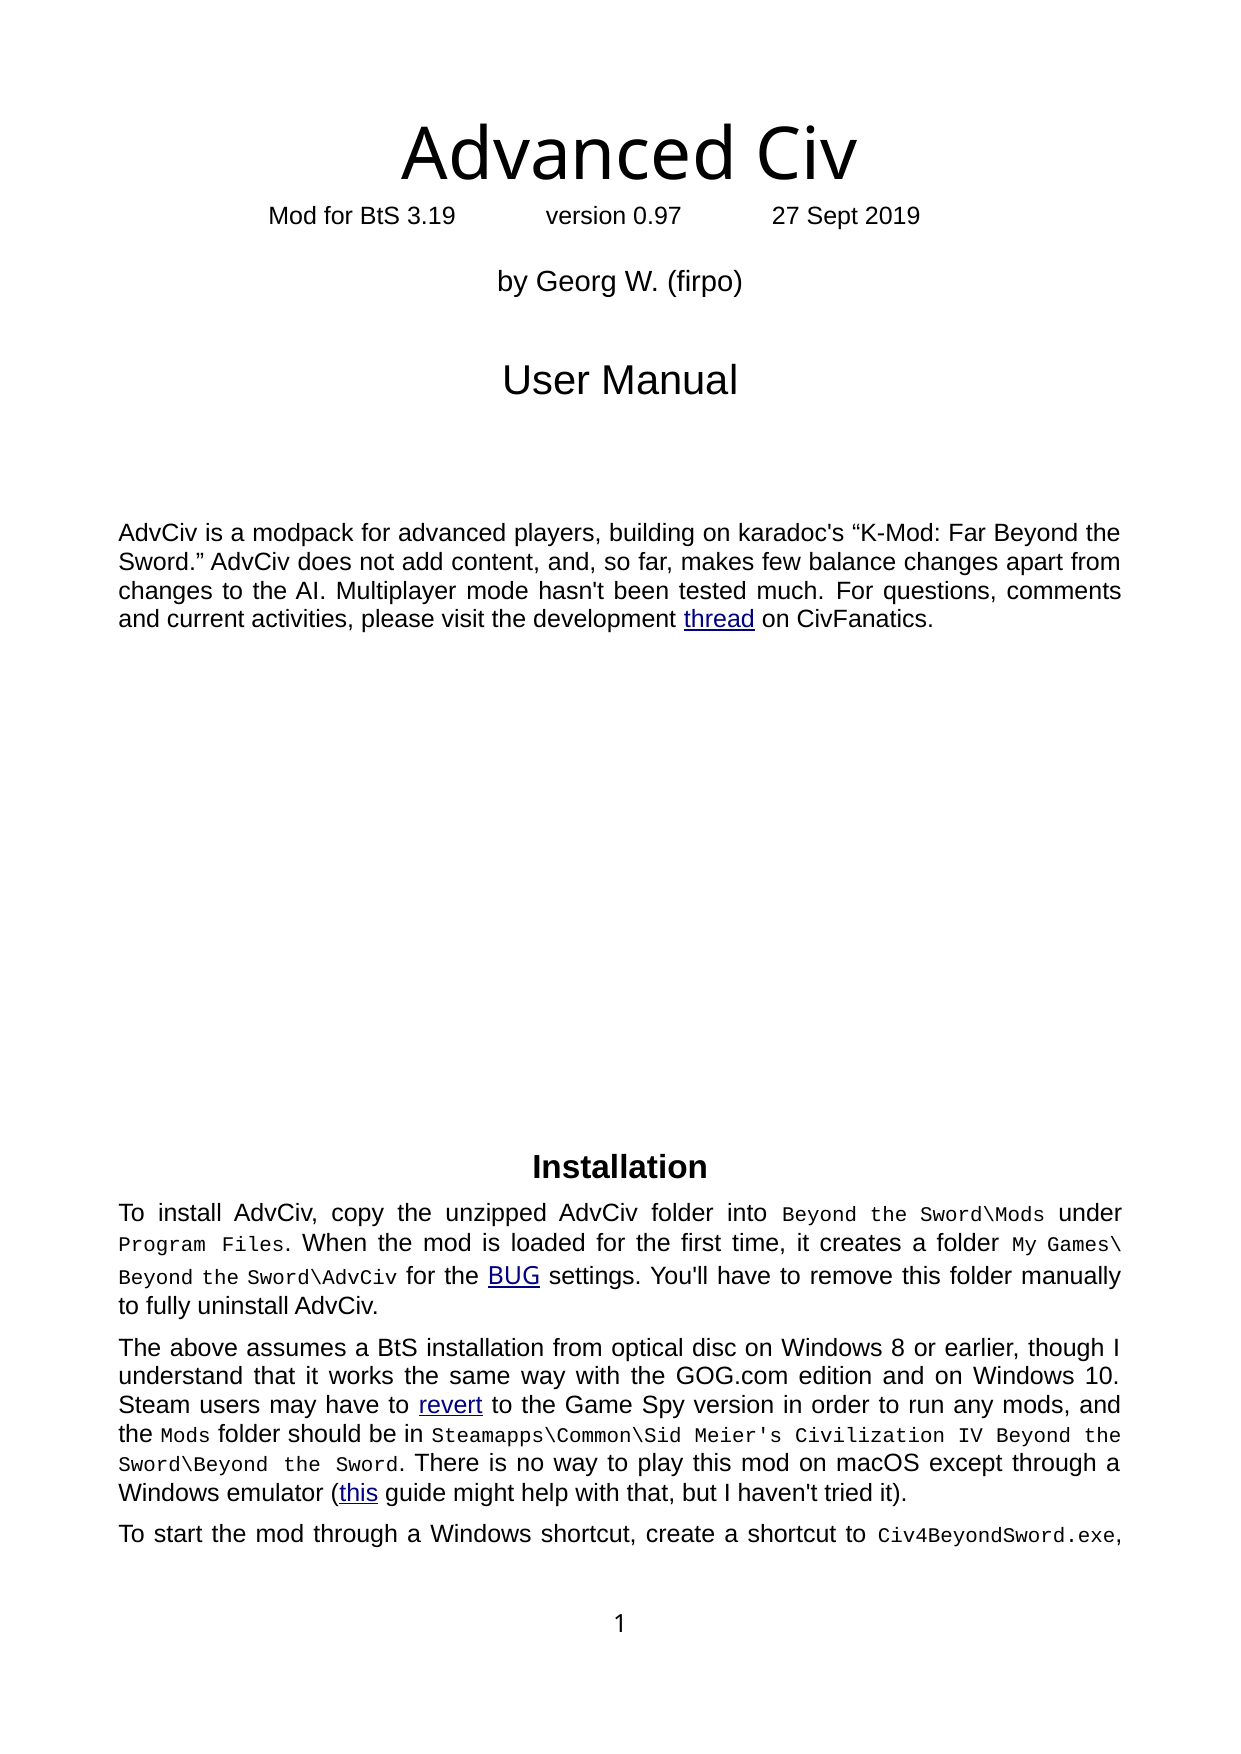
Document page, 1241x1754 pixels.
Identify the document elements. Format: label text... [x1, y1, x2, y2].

text The above assumes a BtS installation from optical disc on Windows 8 or earlier, though I understand that it works the same way with the GOG.com edition and on Windows 10. Steam users may have to revert to the Game Spy version in order to run any mods, and the Mods folder should be in Steamapps\Common\Sid Meier's Civilization IV Beyond the Sword\Beyond the Sword. There is no way to play this mod on macOS except through a Windows emulator (this guide might help with that, but I haven't tried it). [118, 1332, 1122, 1507]
text by Georg W. (firpo) [118, 264, 1122, 298]
subtitle Installation [118, 1147, 1122, 1185]
text AdvCiv is a modpack for advanced players, building on karadoc's “K-Mod: Far Beyond the Sword.” AdvCiv does not add content, and, so far, makes few balance changes apart from changes to the AI. Multiplayer mode hasn't been tested much. For questions, comments and current activities, please visit the development thread on CivFanatics. [118, 518, 1122, 633]
text Mod for BtS 3.19 version 0.97 27 Sept 2019 [118, 201, 1122, 229]
text User Manual [118, 355, 1122, 403]
text To start the mod through a Windows shortcut, create a shortcut to Civ4BeyondSword.exe, [118, 1519, 1122, 1549]
text To install AdvCiv, copy the unzipped AdvCiv folder into Beyond the Sword\Mods under Program Files. When the mod is loaded for the first time, it creates a folder My Games\Beyond the Sword\AdvCiv for the BUG settings. You'll have to remove this folder manually to fully uninstall AdvCiv. [118, 1198, 1122, 1320]
text Advanced Civ [118, 118, 1122, 195]
